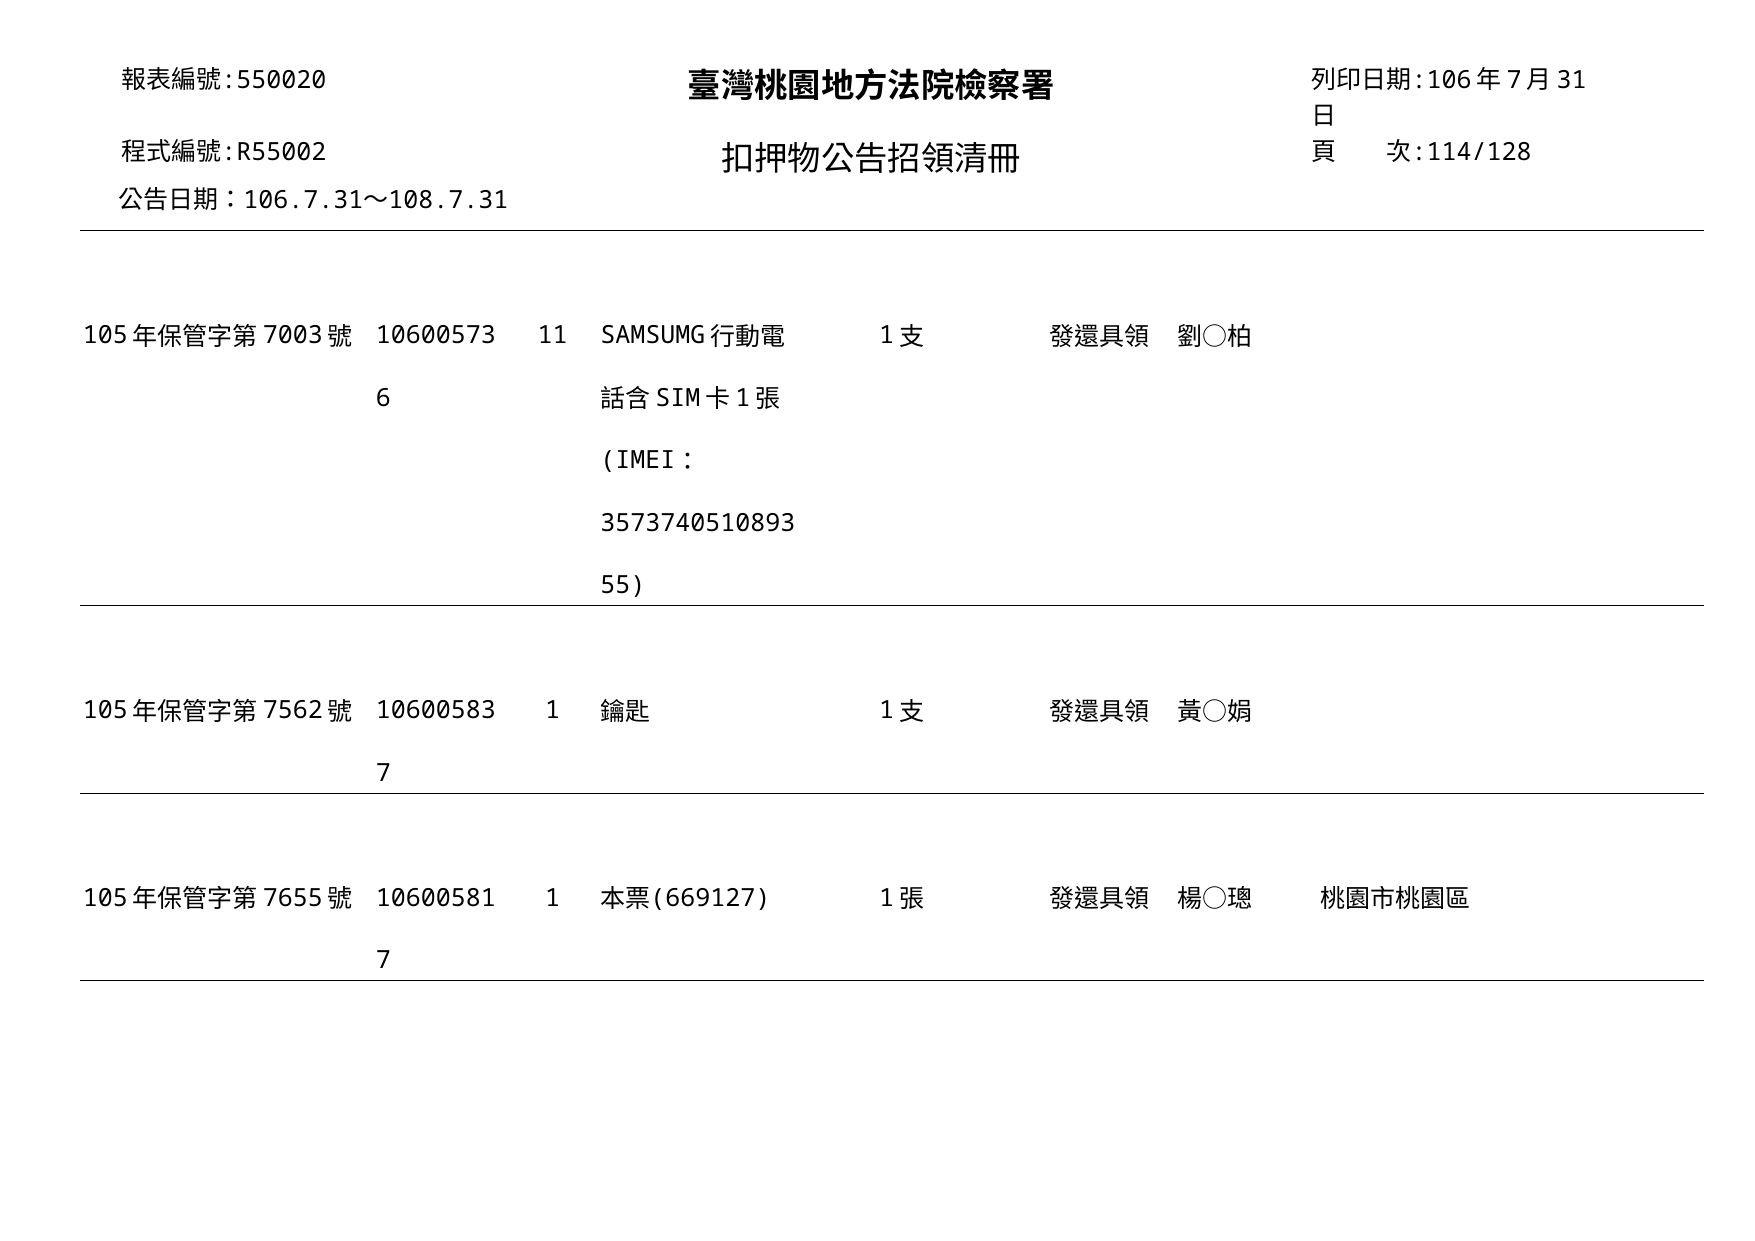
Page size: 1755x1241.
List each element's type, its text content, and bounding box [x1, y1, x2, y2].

table_cell 桃園市桃園區 [1317, 794, 1575, 980]
table_cell [1575, 231, 1704, 605]
table_cell 發還具領 [1046, 606, 1175, 792]
table_cell 發還具領 [1046, 794, 1175, 980]
table_cell SAMSUMG行動電話含SIM卡1張(IMEI：357374051089355) [597, 231, 807, 605]
table_cell 1支 [808, 606, 927, 792]
table_cell 105年保管字第7562號 [80, 606, 373, 792]
table_cell 鑰匙 [597, 606, 807, 792]
table_cell 105年保管字第7003號 [80, 231, 373, 605]
table_cell 1張 [808, 794, 927, 980]
table_cell [927, 606, 1046, 792]
table_cell 楊○璁 [1175, 794, 1317, 980]
table_cell [1575, 794, 1704, 980]
table_cell 106005837 [373, 606, 507, 792]
table_cell [1317, 606, 1575, 792]
table_cell 發還具領 [1046, 231, 1175, 605]
table_cell 劉○柏 [1175, 231, 1317, 605]
table_cell 本票(669127) [597, 794, 807, 980]
table_cell [1575, 606, 1704, 792]
table_cell [927, 231, 1046, 605]
table_cell 105年保管字第7655號 [80, 794, 373, 980]
table_cell 106005736 [373, 231, 507, 605]
table_cell 1 [507, 794, 597, 980]
table_cell [927, 794, 1046, 980]
table_cell 黃○娟 [1175, 606, 1317, 792]
table_cell 11 [507, 231, 597, 605]
table_cell 1支 [808, 231, 927, 605]
table_cell [1317, 231, 1575, 605]
table_cell 106005817 [373, 794, 507, 980]
table_cell 1 [507, 606, 597, 792]
